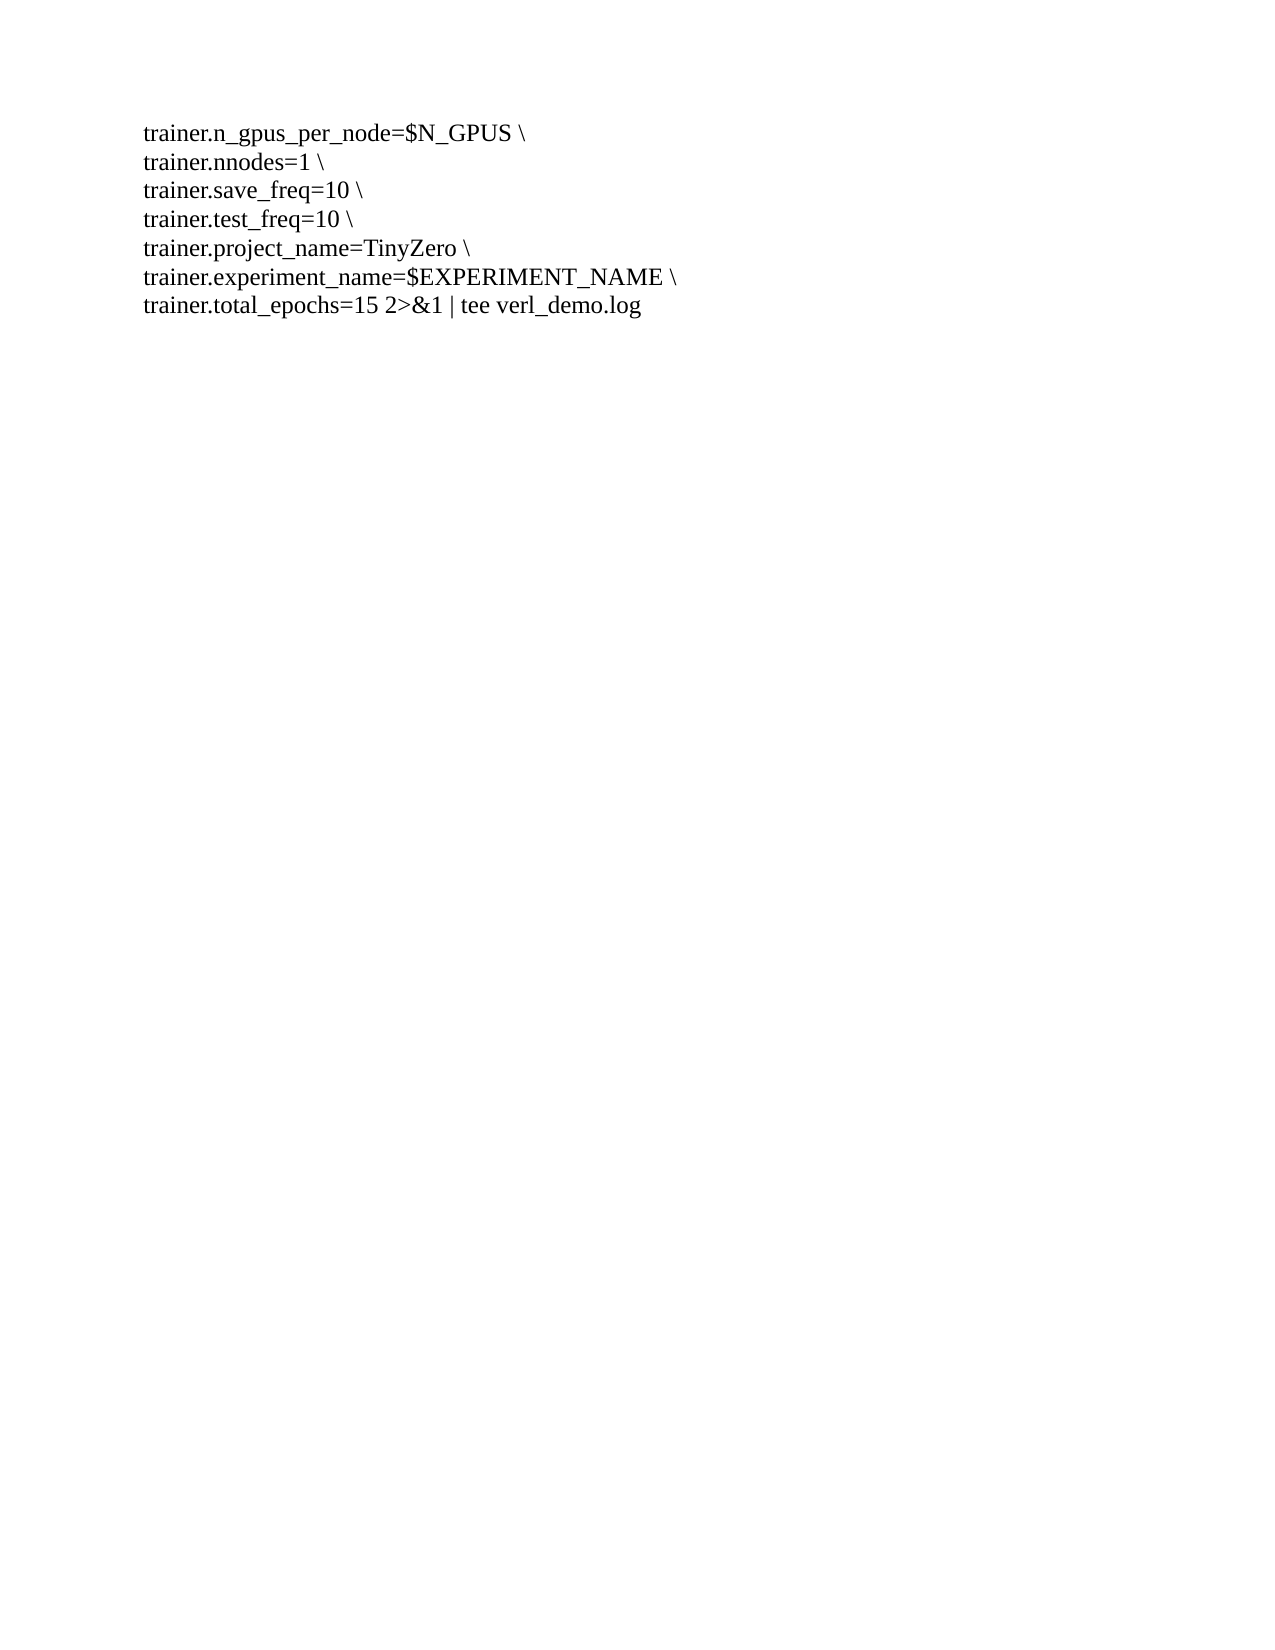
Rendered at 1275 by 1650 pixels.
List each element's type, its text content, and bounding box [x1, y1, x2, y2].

text trainer.n_gpus_per_node=$N_GPUS \ [118, 118, 1157, 147]
text trainer.save_freq=10 \ [118, 176, 1157, 204]
text trainer.experiment_name=$EXPERIMENT_NAME \ [118, 262, 1157, 291]
text trainer.nnodes=1 \ [118, 147, 1157, 176]
text trainer.test_freq=10 \ [118, 204, 1157, 233]
text trainer.total_epochs=15 2>&1 | tee verl_demo.log [118, 291, 1157, 319]
text trainer.project_name=TinyZero \ [118, 233, 1157, 262]
